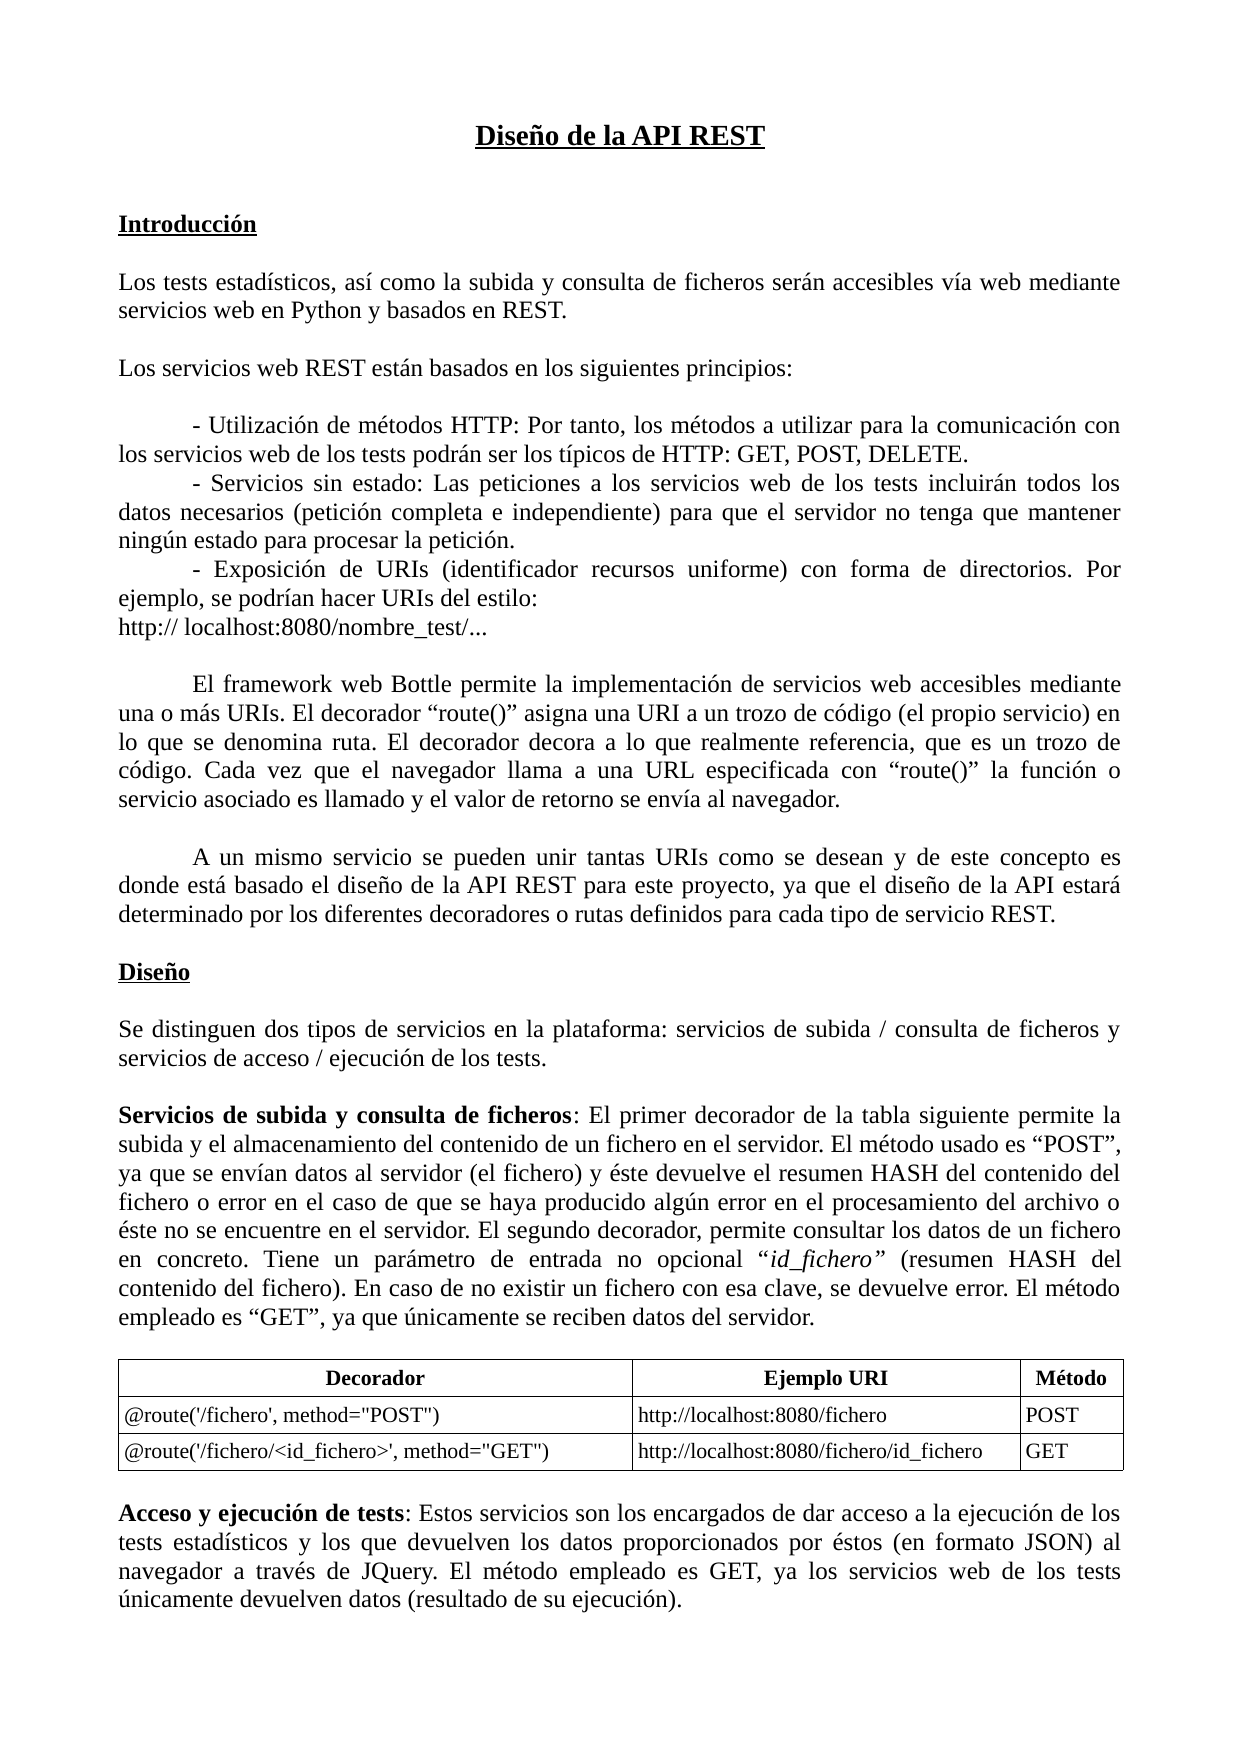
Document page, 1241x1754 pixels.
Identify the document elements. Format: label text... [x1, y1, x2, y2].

text El framework web Bottle permite la implementación de servicios web accesibles mediante una o más URIs. El decorador “route()” asigna una URI a un trozo de código (el propio servicio) en lo que se denomina ruta. El decorador decora a lo que realmente referencia, que es un trozo de código. Cada vez que el navegador llama a una URL especificada con “route()” la función o servicio asociado es llamado y el valor de retorno se envía al navegador. [118, 669, 1122, 813]
text - Servicios sin estado: Las peticiones a los servicios web de los tests incluirán todos los datos necesarios (petición completa e independiente) para que el servidor no tenga que mantener ningún estado para procesar la petición. [118, 468, 1122, 554]
text A un mismo servicio se pueden unir tantas URIs como se desean y de este concepto es donde está basado el diseño de la API REST para este proyecto, ya que el diseño de la API estará determinado por los diferentes decoradores o rutas definidos para cada tipo de servicio REST. [118, 842, 1122, 928]
table_cell http://localhost:8080/fichero/id_fichero [633, 1434, 1020, 1469]
text Servicios de subida y consulta de ficheros: El primer decorador de la tabla siguiente permite la subida y el almacenamiento del contenido de un fichero en el servidor. El método usado es “POST”, ya que se envían datos al servidor (el fichero) y éste devuelve el resumen HASH del contenido del fichero o error en el caso de que se haya producido algún error en el procesamiento del archivo o éste no se encuentre en el servidor. El segundo decorador, permite consultar los datos de un fichero en concreto. Tiene un parámetro de entrada no opcional “id_fichero” (resumen HASH del contenido del fichero). En caso de no existir un fichero con esa clave, se devuelve error. El método empleado es “GET”, ya que únicamente se reciben datos del servidor. [118, 1100, 1122, 1330]
text - Exposición de URIs (identificador recursos uniforme) con forma de directorios. Por ejemplo, se podrían hacer URIs del estilo: [118, 554, 1122, 612]
table_cell http://localhost:8080/fichero [633, 1397, 1020, 1433]
text Diseño [118, 957, 1122, 985]
text - Utilización de métodos HTTP: Por tanto, los métodos a utilizar para la comunicación con los servicios web de los tests podrán ser los típicos de HTTP: GET, POST, DELETE. [118, 410, 1122, 468]
table_header Método [1021, 1360, 1123, 1396]
table_cell @route('/fichero/<id_fichero>', method="GET") [119, 1434, 632, 1469]
text Introducción [118, 209, 1122, 238]
text http:// localhost:8080/nombre_test/... [118, 612, 1122, 640]
text Se distinguen dos tipos de servicios en la plataforma: servicios de subida / consulta de ficheros y servicios de acceso / ejecución de los tests. [118, 1014, 1122, 1072]
text Los tests estadísticos, así como la subida y consulta de ficheros serán accesibles vía web mediante servicios web en Python y basados en REST. [118, 267, 1122, 324]
text Los servicios web REST están basados en los siguientes principios: [118, 353, 1122, 382]
table_cell GET [1021, 1434, 1123, 1469]
table_cell POST [1021, 1397, 1123, 1433]
table_header Decorador [119, 1360, 632, 1396]
text Diseño de la API REST [118, 118, 1122, 152]
text Acceso y ejecución de tests: Estos servicios son los encargados de dar acceso a la ejecución de los tests estadísticos y los que devuelven los datos proporcionados por éstos (en formato JSON) al navegador a través de JQuery. El método empleado es GET, ya los servicios web de los tests únicamente devuelven datos (resultado de su ejecución). [118, 1498, 1122, 1613]
table_cell @route('/fichero', method="POST") [119, 1397, 632, 1433]
table_header Ejemplo URI [633, 1360, 1020, 1396]
